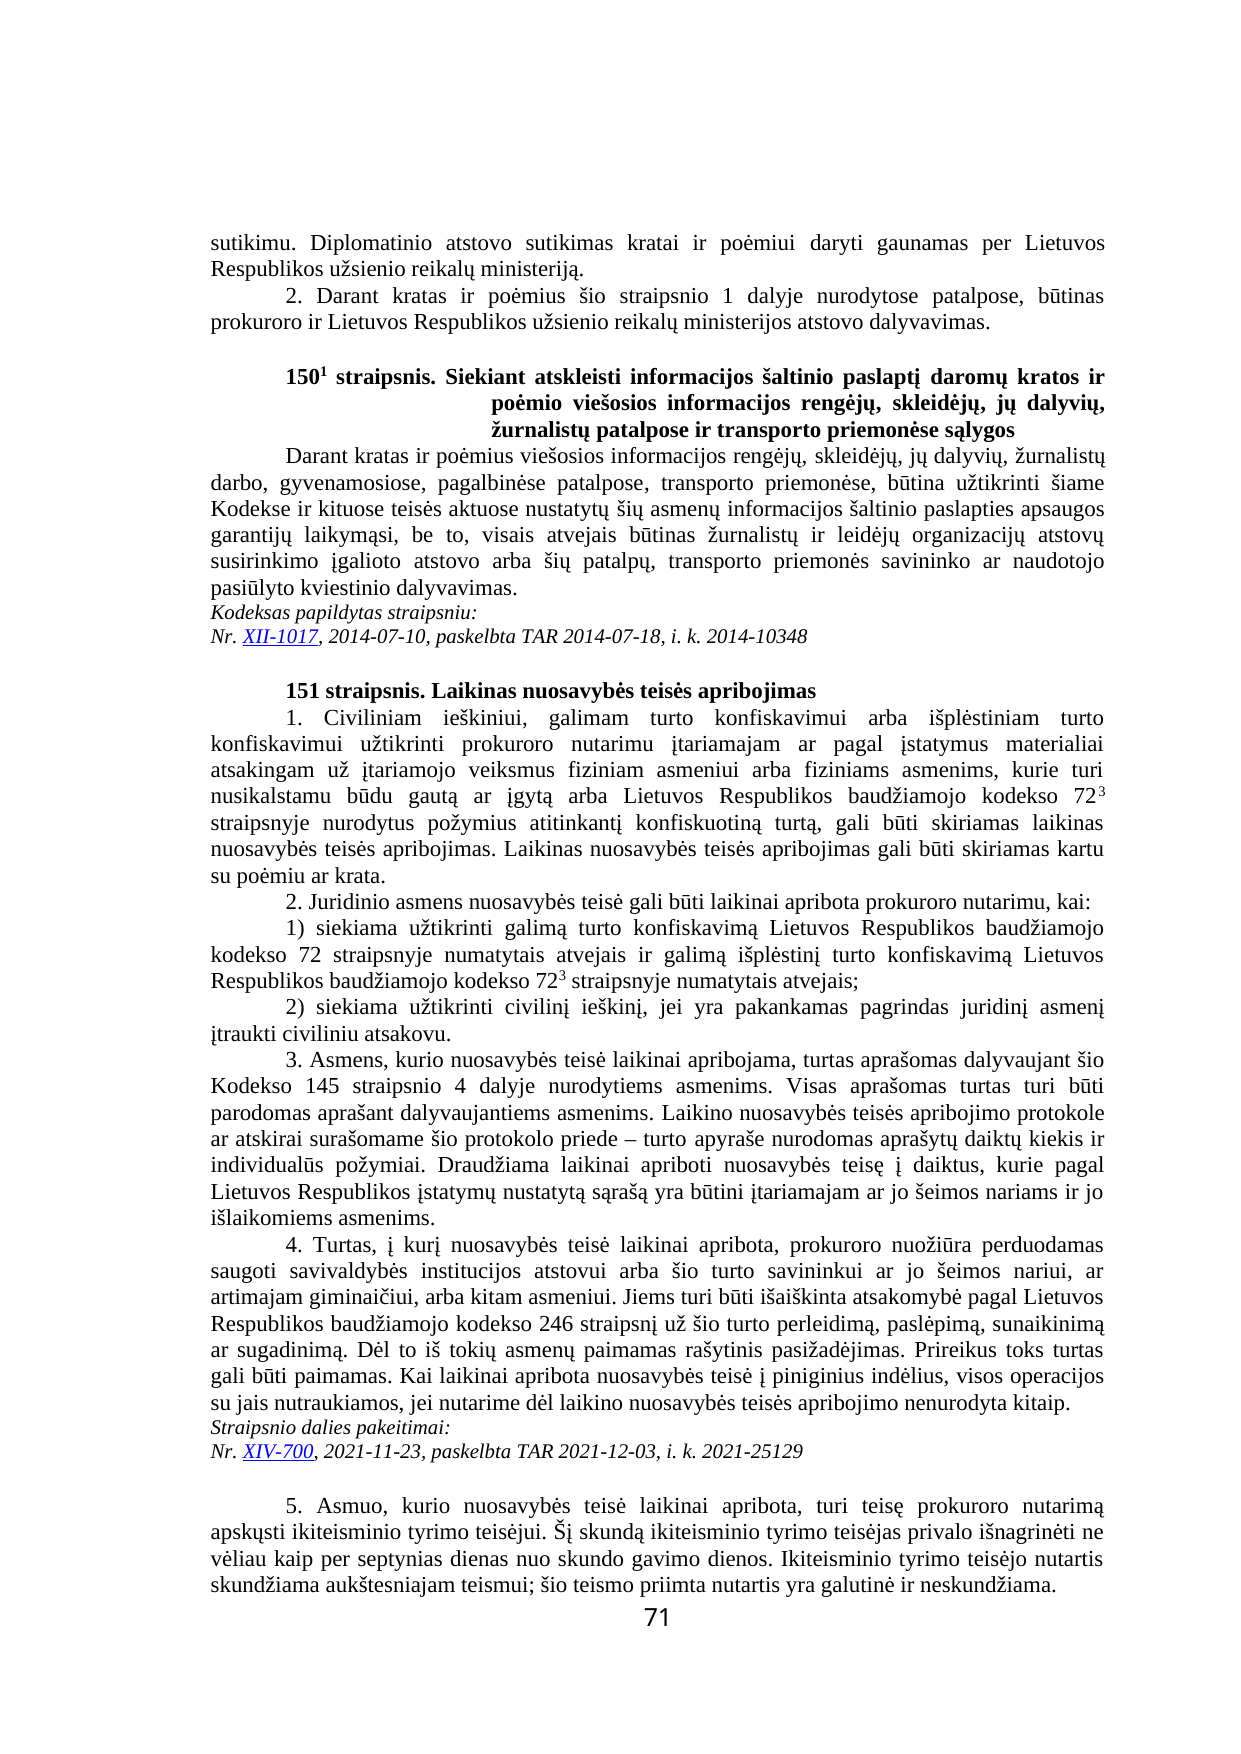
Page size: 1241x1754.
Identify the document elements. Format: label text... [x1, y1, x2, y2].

text 2) siekiama užtikrinti civilinį ieškinį, jei yra pakankamas pagrindas juridinį asmenį įtraukti civiliniu atsakovu. [210, 993, 1105, 1046]
text 1) siekiama užtikrinti galimą turto konfiskavimą Lietuvos Respublikos baudžiamojo kodekso 72 straipsnyje numatytais atvejais ir galimą išplėstinį turto konfiskavimą Lietuvos Respublikos baudžiamojo kodekso 723 straipsnyje numatytais atvejais; [210, 914, 1105, 993]
text Kodeksas papildytas straipsniu: [210, 600, 1105, 624]
text Straipsnio dalies pakeitimai: [210, 1415, 1105, 1439]
text Nr. XII-1017, 2014-07-10, paskelbta TAR 2014-07-18, i. k. 2014-10348 [210, 624, 1105, 648]
text 5. Asmuo, kurio nuosavybės teisė laikinai apribota, turi teisę prokuroro nutarimą apskųsti ikiteisminio tyrimo teisėjui. Šį skundą ikiteisminio tyrimo teisėjas privalo išnagrinėti ne vėliau kaip per septynias dienas nuo skundo gavimo dienos. Ikiteisminio tyrimo teisėjo nutartis skundžiama aukštesniajam teismui; šio teismo priimta nutartis yra galutinė ir neskundžiama. [210, 1492, 1105, 1597]
text 4. Turtas, į kurį nuosavybės teisė laikinai apribota, prokuroro nuožiūra perduodamas saugoti savivaldybės institucijos atstovui arba šio turto savininkui ar jo šeimos nariui, ar artimajam giminaičiui, arba kitam asmeniui. Jiems turi būti išaiškinta atsakomybė pagal Lietuvos Respublikos baudžiamojo kodekso 246 straipsnį už šio turto perleidimą, paslėpimą, sunaikinimą ar sugadinimą. Dėl to iš tokių asmenų paimamas rašytinis pasižadėjimas. Prireikus toks turtas gali būti paimamas. Kai laikinai apribota nuosavybės teisė į piniginius indėlius, visos operacijos su jais nutraukiamos, jei nutarime dėl laikino nuosavybės teisės apribojimo nenurodyta kitaip. [210, 1231, 1105, 1415]
text sutikimu. Diplomatinio atstovo sutikimas kratai ir poėmiui daryti gaunamas per Lietuvos Respublikos užsienio reikalų ministeriją. [210, 229, 1105, 282]
text Darant kratas ir poėmius viešosios informacijos rengėjų, skleidėjų, jų dalyvių, žurnalistų darbo, gyvenamosiose, pagalbinėse patalpose, transporto priemonėse, būtina užtikrinti šiame Kodekse ir kituose teisės aktuose nustatytų šių asmenų informacijos šaltinio paslapties apsaugos garantijų laikymąsi, be to, visais atvejais būtinas žurnalistų ir leidėjų organizacijų atstovų susirinkimo įgalioto atstovo arba šių patalpų, transporto priemonės savininko ar naudotojo pasiūlyto kviestinio dalyvavimas. [210, 442, 1105, 600]
text Nr. XIV-700, 2021-11-23, paskelbta TAR 2021-12-03, i. k. 2021-25129 [210, 1439, 1105, 1463]
text 1501 straipsnis. Siekiant atskleisti informacijos šaltinio paslaptį daromų kratos ir poėmio viešosios informacijos rengėjų, skleidėjų, jų dalyvių, žurnalistų patalpose ir transporto priemonėse sąlygos [285, 363, 1105, 442]
text 151 straipsnis. Laikinas nuosavybės teisės apribojimas [210, 677, 1105, 703]
text 1. Civiliniam ieškiniui, galimam turto konfiskavimui arba išplėstiniam turto konfiskavimui užtikrinti prokuroro nutarimu įtariamajam ar pagal įstatymus materialiai atsakingam už įtariamojo veiksmus fiziniam asmeniui arba fiziniams asmenims, kurie turi nusikalstamu būdu gautą ar įgytą arba Lietuvos Respublikos baudžiamojo kodekso 723 straipsnyje nurodytus požymius atitinkantį konfiskuotiną turtą, gali būti skiriamas laikinas nuosavybės teisės apribojimas. Laikinas nuosavybės teisės apribojimas gali būti skiriamas kartu su poėmiu ar krata. [210, 703, 1105, 888]
text 2. Juridinio asmens nuosavybės teisė gali būti laikinai apribota prokuroro nutarimu, kai: [210, 888, 1105, 914]
text 2. Darant kratas ir poėmius šio straipsnio 1 dalyje nurodytose patalpose, būtinas prokuroro ir Lietuvos Respublikos užsienio reikalų ministerijos atstovo dalyvavimas. [210, 282, 1105, 334]
text 3. Asmens, kurio nuosavybės teisė laikinai apribojama, turtas aprašomas dalyvaujant šio Kodekso 145 straipsnio 4 dalyje nurodytiems asmenims. Visas aprašomas turtas turi būti parodomas aprašant dalyvaujantiems asmenims. Laikino nuosavybės teisės apribojimo protokole ar atskirai surašomame šio protokolo priede – turto apyraše nurodomas aprašytų daiktų kiekis ir individualūs požymiai. Draudžiama laikinai apriboti nuosavybės teisę į daiktus, kurie pagal Lietuvos Respublikos įstatymų nustatytą sąrašą yra būtini įtariamajam ar jo šeimos nariams ir jo išlaikomiems asmenims. [210, 1046, 1105, 1231]
